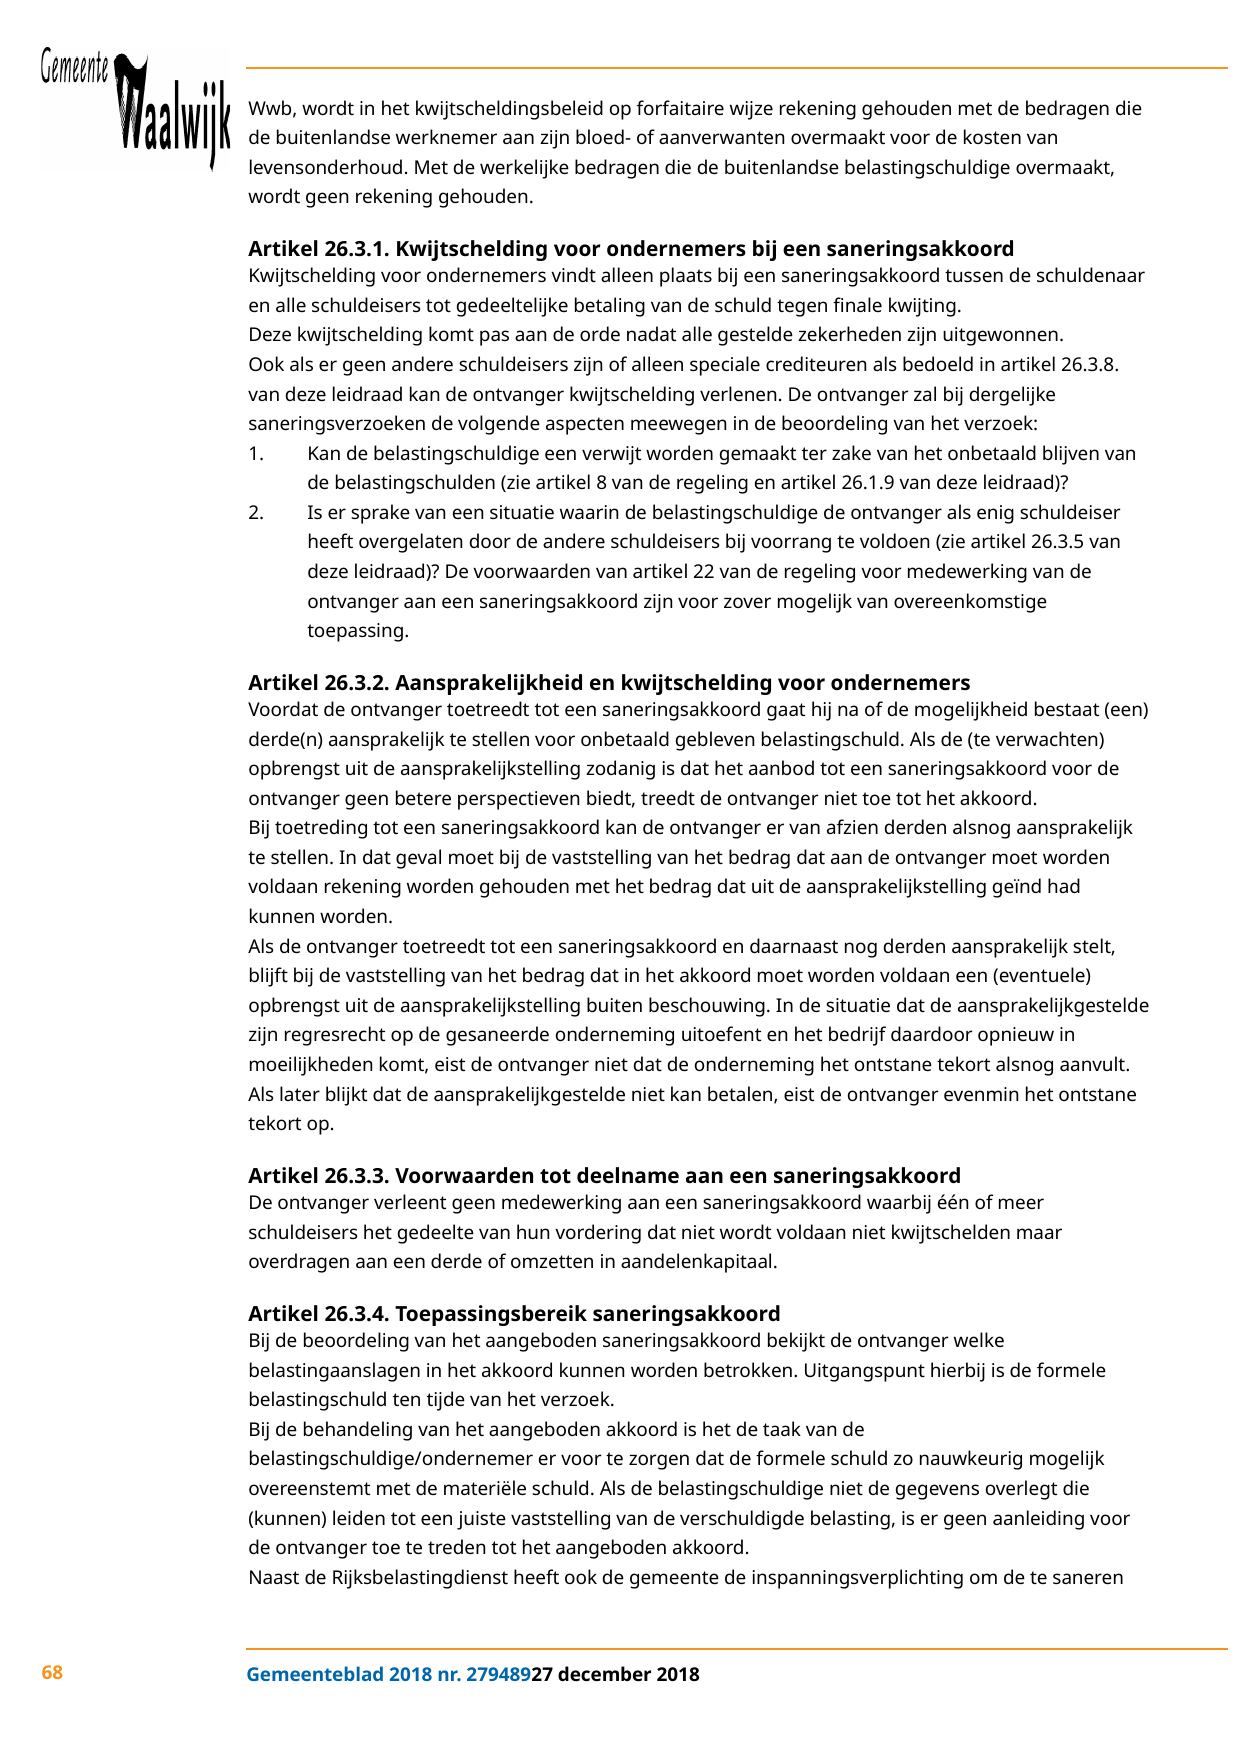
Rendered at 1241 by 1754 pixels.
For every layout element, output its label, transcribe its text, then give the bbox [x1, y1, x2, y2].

text Voordat de ontvanger toetreedt tot een saneringsakkoord gaat hij na of de mogelijkheid bestaat (een) derde(n) aansprakelijk te stellen voor onbetaald gebleven belastingschuld. Als de (te verwachten) opbrengst uit de aansprakelijkstelling zodanig is dat het aanbod tot een saneringsakkoord voor de ontvanger geen betere perspectieven biedt, treedt de ontvanger niet toe tot het akkoord. [248, 696, 1152, 811]
text Ook als er geen andere schuldeisers zijn of alleen speciale crediteuren als bedoeld in artikel 26.3.8. van deze leidraad kan de ontvanger kwijtschelding verlenen. De ontvanger zal bij dergelijke saneringsverzoeken de volgende aspecten meewegen in de beoordeling van het verzoek: [248, 351, 1152, 436]
text Als de ontvanger toetreedt tot een saneringsakkoord en daarnaast nog derden aansprakelijk stelt, blijft bij de vaststelling van het bedrag dat in het akkoord moet worden voldaan een (eventuele) opbrengst uit de aansprakelijkstelling buiten beschouwing. In de situatie dat de aansprakelijkgestelde zijn regresrecht op de gesaneerde onderneming uitoefent en het bedrijf daardoor opnieuw in moeilijkheden komt, eist de ontvanger niet dat de onderneming het ontstane tekort alsnog aanvult. Als later blijkt dat de aansprakelijkgestelde niet kan betalen, eist de ontvanger evenmin het ontstane tekort op. [248, 933, 1152, 1136]
text Bij de behandeling van het aangeboden akkoord is het de taak van de belastingschuldige/ondernemer er voor te zorgen dat de formele schuld zo nauwkeurig mogelijk overeenstemt met de materiële schuld. Als de belastingschuldige niet de gegevens overlegt die (kunnen) leiden tot een juiste vaststelling van de verschuldigde belasting, is er geen aanleiding voor de ontvanger toe te treden tot het aangeboden akkoord. [248, 1416, 1152, 1560]
text Deze kwijtschelding komt pas aan de orde nadat alle gestelde zekerheden zijn uitgewonnen. [248, 322, 1152, 347]
text Bij toetreding tot een saneringsakkoord kan de ontvanger er van afzien derden alsnog aansprakelijk te stellen. In dat geval moet bij de vaststelling van het bedrag dat aan de ontvanger moet worden voldaan rekening worden gehouden met het bedrag dat uit de aansprakelijkstelling geïnd had kunnen worden. [248, 814, 1152, 929]
list Is er sprake van een situatie waarin de belastingschuldige de ontvanger als enig schuldeiser heeft overgelaten door de andere schuldeisers bij voorrang te voldoen (zie artikel 26.3.5 van deze leidraad)? De voorwaarden van artikel 22 van de regeling voor medewerking van de ontvanger aan een saneringsakkoord zijn voor zover mogelijk van overeenkomstige toepassing. [248, 499, 1152, 643]
text Wwb, wordt in het kwijtscheldingsbeleid op forfaitaire wijze rekening gehouden met de bedragen die de buitenlandse werknemer aan zijn bloed- of aanverwanten overmaakt voor de kosten van levensonderhoud. Met de werkelijke bedragen die de buitenlandse belastingschuldige overmaakt, wordt geen rekening gehouden. [248, 95, 1152, 209]
text De ontvanger verleent geen medewerking aan een saneringsakkoord waarbij één of meer schuldeisers het gedeelte van hun vordering dat niet wordt voldaan niet kwijtschelden maar overdragen aan een derde of omzetten in aandelenkapitaal. [248, 1189, 1152, 1274]
list Kan de belastingschuldige een verwijt worden gemaakt ter zake van het onbetaald blijven van de belastingschulden (zie artikel 8 van de regeling en artikel 26.1.9 van deze leidraad)? [248, 440, 1152, 495]
text Artikel 26.3.4. Toepassingsbereik saneringsakkoord [248, 1299, 1152, 1327]
text Artikel 26.3.3. Voorwaarden tot deelname aan een saneringsakkoord [248, 1161, 1152, 1189]
text Naast de Rijksbelastingdienst heeft ook de gemeente de inspanningsverplichting om de te saneren [248, 1564, 1152, 1590]
text Artikel 26.3.1. Kwijtschelding voor ondernemers bij een saneringsakkoord [248, 234, 1152, 262]
picture [41, 47, 231, 172]
text Bij de beoordeling van het aangeboden saneringsakkoord bekijkt de ontvanger welke belastingaanslagen in het akkoord kunnen worden betrokken. Uitgangspunt hierbij is de formele belastingschuld ten tijde van het verzoek. [248, 1327, 1152, 1412]
text Artikel 26.3.2. Aansprakelijkheid en kwijtschelding voor ondernemers [248, 668, 1152, 696]
text Kwijtschelding voor ondernemers vindt alleen plaats bij een saneringsakkoord tussen de schuldenaar en alle schuldeisers tot gedeeltelijke betaling van de schuld tegen finale kwijting. [248, 262, 1152, 318]
